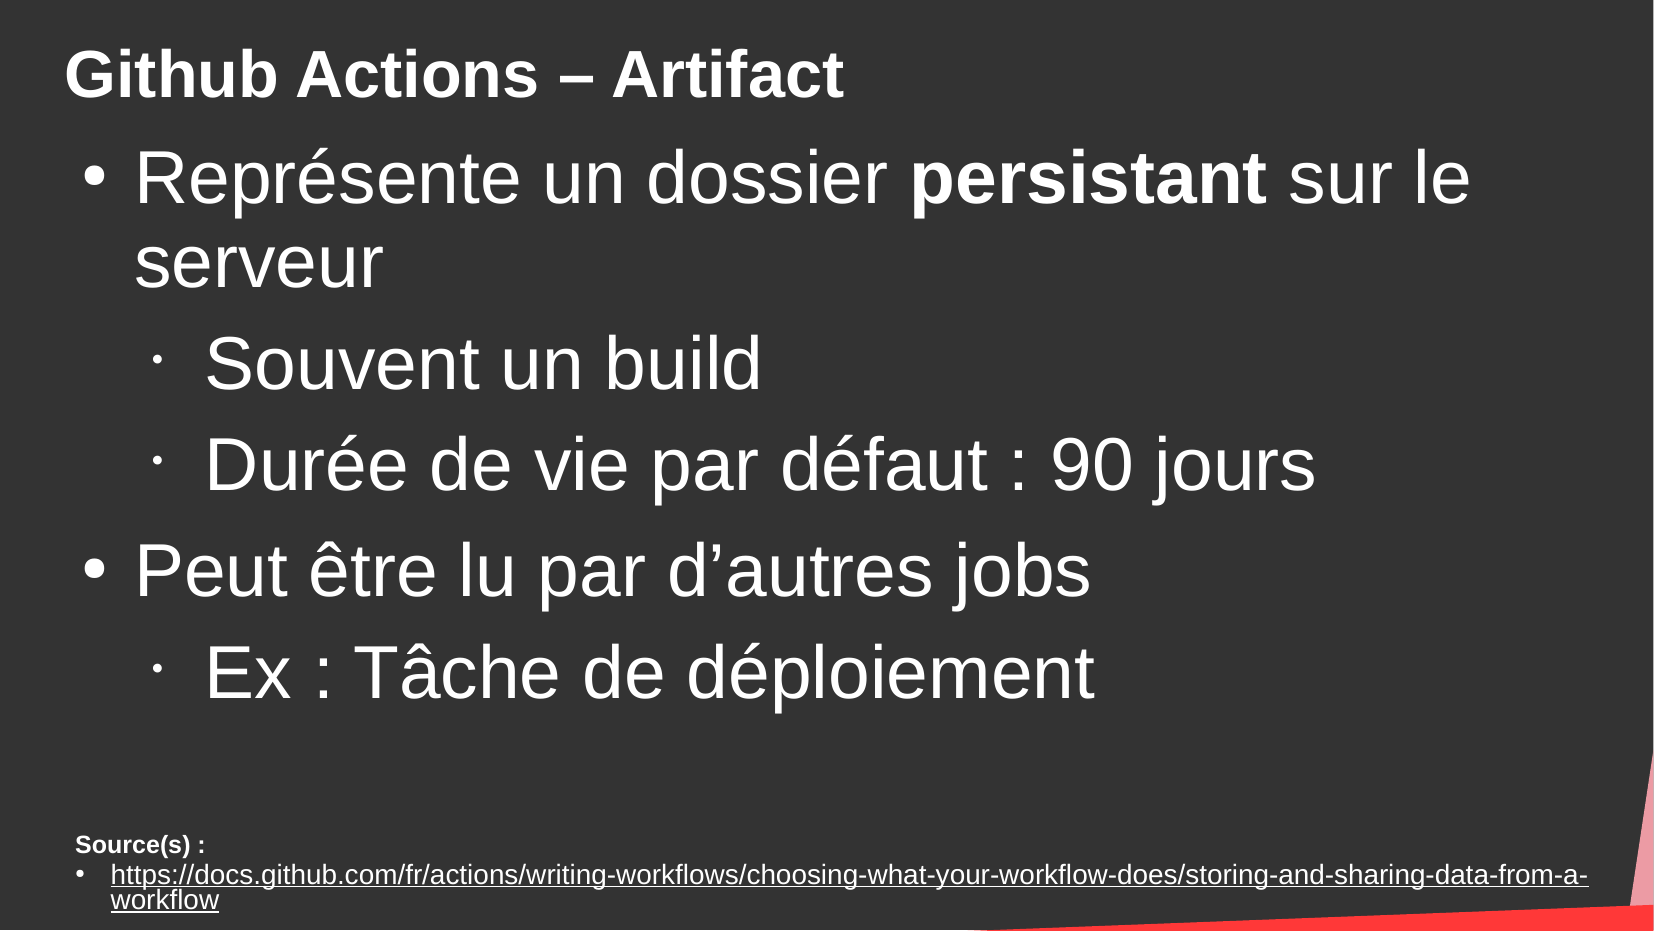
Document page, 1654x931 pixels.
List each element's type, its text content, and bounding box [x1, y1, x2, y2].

list Représente un dossier persistant sur le serveur Souvent un build Durée de vie par défaut : 90 jours Peut être lu par d’autres jobs Ex : Tâche de déploiement [63, 135, 1542, 733]
text_box Source(s) : https://docs.github.com/fr/actions/writing-workflows/choosing-what-your-workflow-does/storing-and-sharing-data-from-a-workflow [60, 791, 1607, 898]
title Github Actions – Artifact [64, 37, 1471, 113]
text_box [967, 745, 1654, 931]
